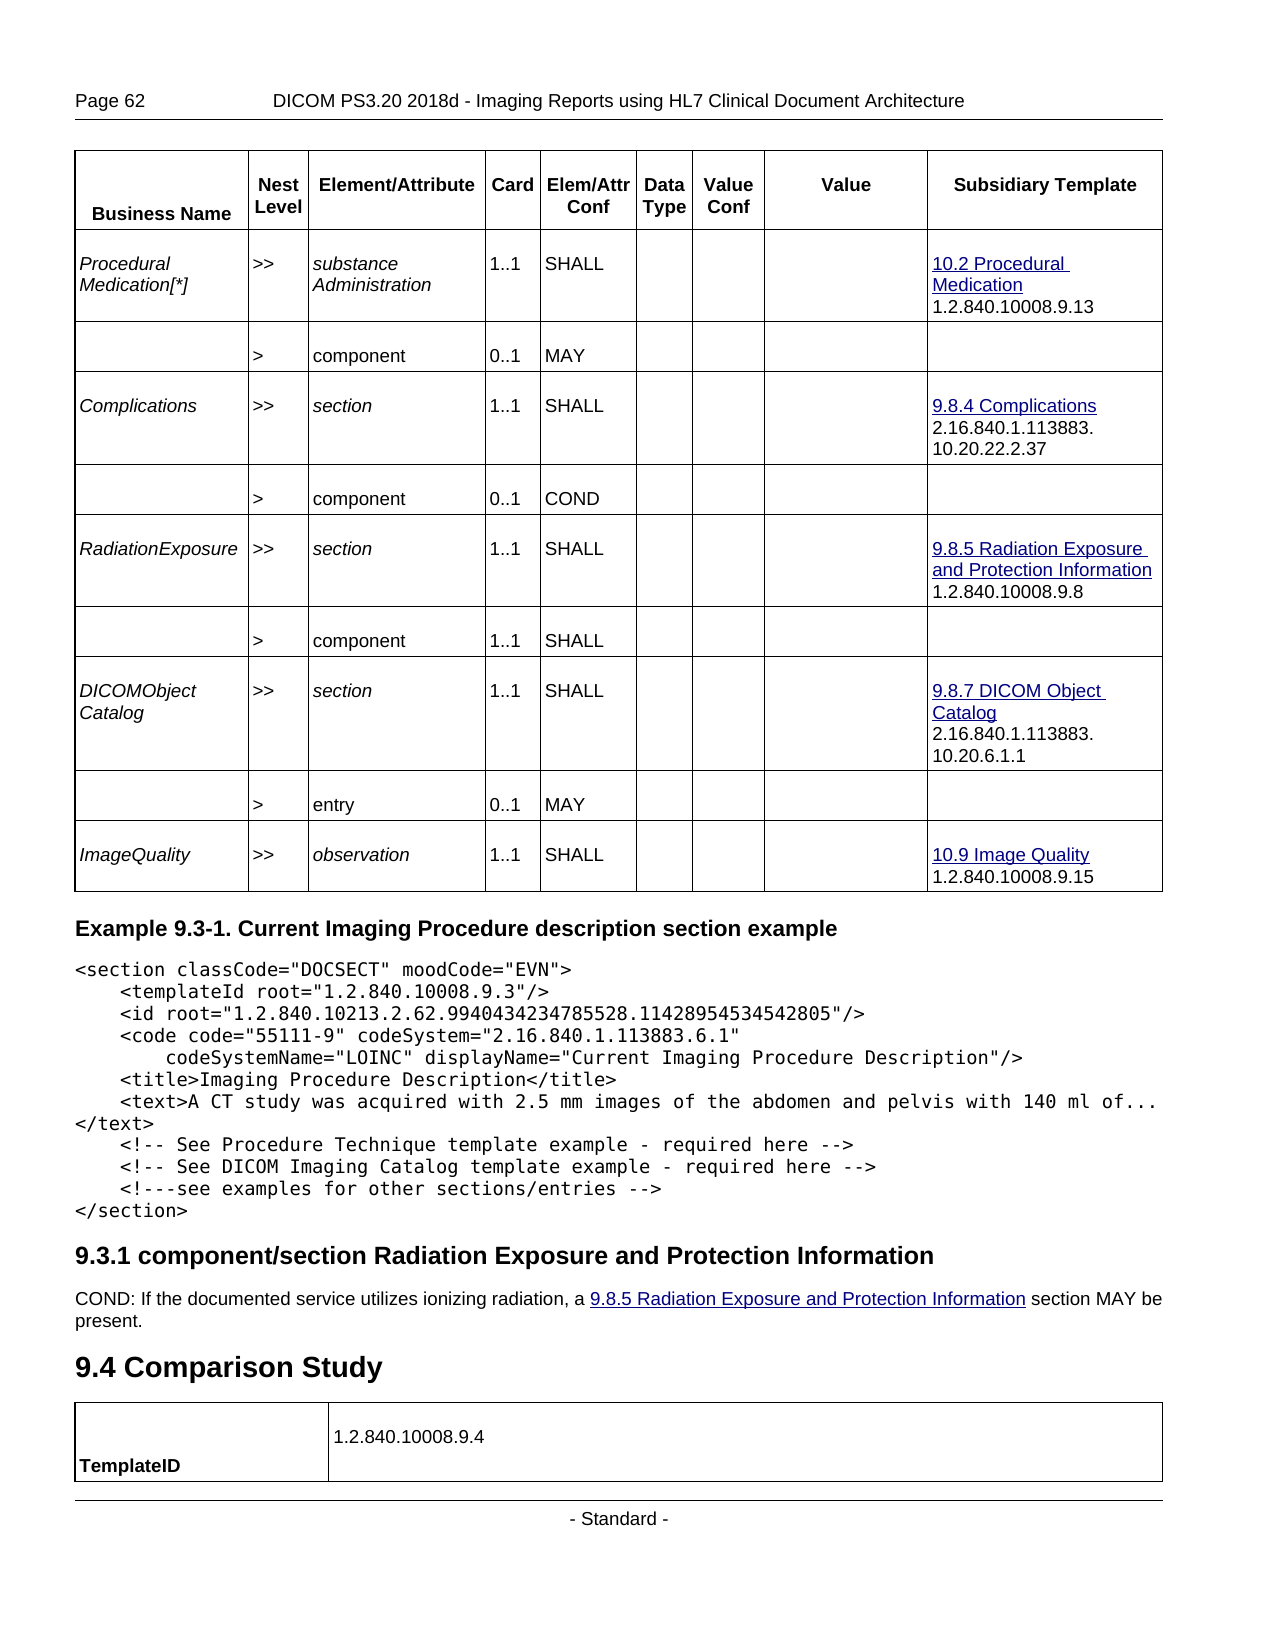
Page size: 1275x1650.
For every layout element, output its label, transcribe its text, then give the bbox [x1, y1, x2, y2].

table_cell [76, 322, 248, 371]
table_cell SHALL [541, 821, 636, 891]
text <section classCode="DOCSECT" moodCode="EVN"> <templateId root="1.2.840.10008.9.3"/> <id root="1.2.840.10213.2.62.9940434234785528.11428954534542805"/> <code code="55111-9" codeSystem="2.16.840.1.113883.6.1" codeSystemName="LOINC" displayName="Current Imaging Procedure Description"/> <title>Imaging Procedure Description</title> <text>A CT study was acquired with 2.5 mm images of the abdomen and pelvis with 140 ml of... </text> <!-- See Procedure Technique template example - required here --> <!-- See DICOM Imaging Catalog template example - required here --> <!---see examples for other sections/entries --> </section> [75, 959, 1162, 1222]
table_header 1.2.840.10008.9.4 [329, 1403, 1162, 1481]
table_cell SHALL [541, 230, 636, 321]
table_header Element/​Attribute [309, 151, 485, 228]
table_cell 0..1 [486, 322, 540, 371]
table_cell Complications [76, 372, 248, 464]
table_cell [765, 372, 927, 464]
table_cell 10.2 Procedural Medication 1.2.840.10008.9.13 [928, 230, 1162, 321]
table_cell entry [309, 771, 485, 820]
table_cell [765, 322, 927, 371]
table_cell > [249, 322, 308, 371]
table_cell component [309, 322, 485, 371]
table_cell 1..1 [486, 515, 540, 606]
table_cell [637, 322, 692, 371]
table_cell 1..1 [486, 372, 540, 464]
table_cell SHALL [541, 372, 636, 464]
table_cell > [249, 465, 308, 513]
table_cell > [249, 607, 308, 656]
table_cell [765, 465, 927, 513]
table_cell [637, 372, 692, 464]
table_cell [76, 771, 248, 820]
table_cell [765, 515, 927, 606]
table_cell [637, 230, 692, 321]
table_cell >> [249, 657, 308, 770]
table_cell 0..1 [486, 465, 540, 513]
table_cell [765, 607, 927, 656]
table_cell [637, 657, 692, 770]
table_cell [693, 657, 764, 770]
table_cell >> [249, 372, 308, 464]
table_cell Procedural​Medication[*] [76, 230, 248, 321]
table_cell [693, 821, 764, 891]
table_cell [693, 372, 764, 464]
table_cell 9.8.5 Radiation Exposure and Protection Information 1.2.840.10008.9.8 [928, 515, 1162, 606]
table_cell Image​Quality [76, 821, 248, 891]
table_cell >> [249, 821, 308, 891]
table_cell MAY [541, 322, 636, 371]
table_cell Radiation​Exposure [76, 515, 248, 606]
table_cell [637, 821, 692, 891]
table_cell 9.8.4 Complications 2.16.840.1.113883.​10.20.22.2.37 [928, 372, 1162, 464]
table_cell [765, 230, 927, 321]
table_cell MAY [541, 771, 636, 820]
table_cell section [309, 372, 485, 464]
table_header Template​ID [76, 1403, 328, 1481]
table_cell substance​Administration [309, 230, 485, 321]
table_cell 1..1 [486, 657, 540, 770]
table_cell [76, 465, 248, 513]
table_header Elem/Attr Conf [541, 151, 636, 228]
text 9.4 Comparison Study [75, 1350, 1162, 1383]
table_cell [693, 515, 764, 606]
table_cell 9.8.7 DICOM Object Catalog 2.16.840.1.113883.​10.20.6.1.1 [928, 657, 1162, 770]
table_cell DICOMObject​Catalog [76, 657, 248, 770]
table_cell [637, 465, 692, 513]
table_cell > [249, 771, 308, 820]
table_header Card [486, 151, 540, 228]
table_cell SHALL [541, 657, 636, 770]
text COND: If the documented service utilizes ionizing radiation, a 9.8.5 Radiation Exposure and Protection Information section MAY be present. [75, 1288, 1162, 1331]
table_header Value [765, 151, 927, 228]
table_cell >> [249, 515, 308, 606]
table_cell COND [541, 465, 636, 513]
table_cell [693, 230, 764, 321]
table_cell section [309, 515, 485, 606]
table_cell observation [309, 821, 485, 891]
text Example 9.3-1. Current Imaging Procedure description section example [75, 915, 1162, 941]
table_cell component [309, 465, 485, 513]
table_header Nest Level [249, 151, 308, 228]
table_cell [928, 322, 1162, 371]
table_cell [765, 657, 927, 770]
table_cell component [309, 607, 485, 656]
table_cell [928, 607, 1162, 656]
table_cell [693, 465, 764, 513]
table_header Subsidiary Template [928, 151, 1162, 228]
table_cell 0..1 [486, 771, 540, 820]
table_cell SHALL [541, 607, 636, 656]
table_cell [76, 607, 248, 656]
table_cell [637, 607, 692, 656]
table_cell [928, 771, 1162, 820]
table_cell [693, 322, 764, 371]
table_cell section [309, 657, 485, 770]
table_header Value Conf [693, 151, 764, 228]
table_cell [693, 607, 764, 656]
table_cell [928, 465, 1162, 513]
table_cell 1..1 [486, 230, 540, 321]
table_header Data Type [637, 151, 692, 228]
table_cell [765, 771, 927, 820]
table_cell [693, 771, 764, 820]
table_cell SHALL [541, 515, 636, 606]
text 9.3.1 component/section Radiation Exposure and Protection Information [75, 1241, 1162, 1269]
table_cell 10.9 Image Quality 1.2.840.10008.9.15 [928, 821, 1162, 891]
table_cell [637, 771, 692, 820]
table_cell [637, 515, 692, 606]
table_cell 1..1 [486, 607, 540, 656]
table_cell 1..1 [486, 821, 540, 891]
table_cell [765, 821, 927, 891]
table_header Business Name [76, 151, 248, 228]
table_cell >> [249, 230, 308, 321]
